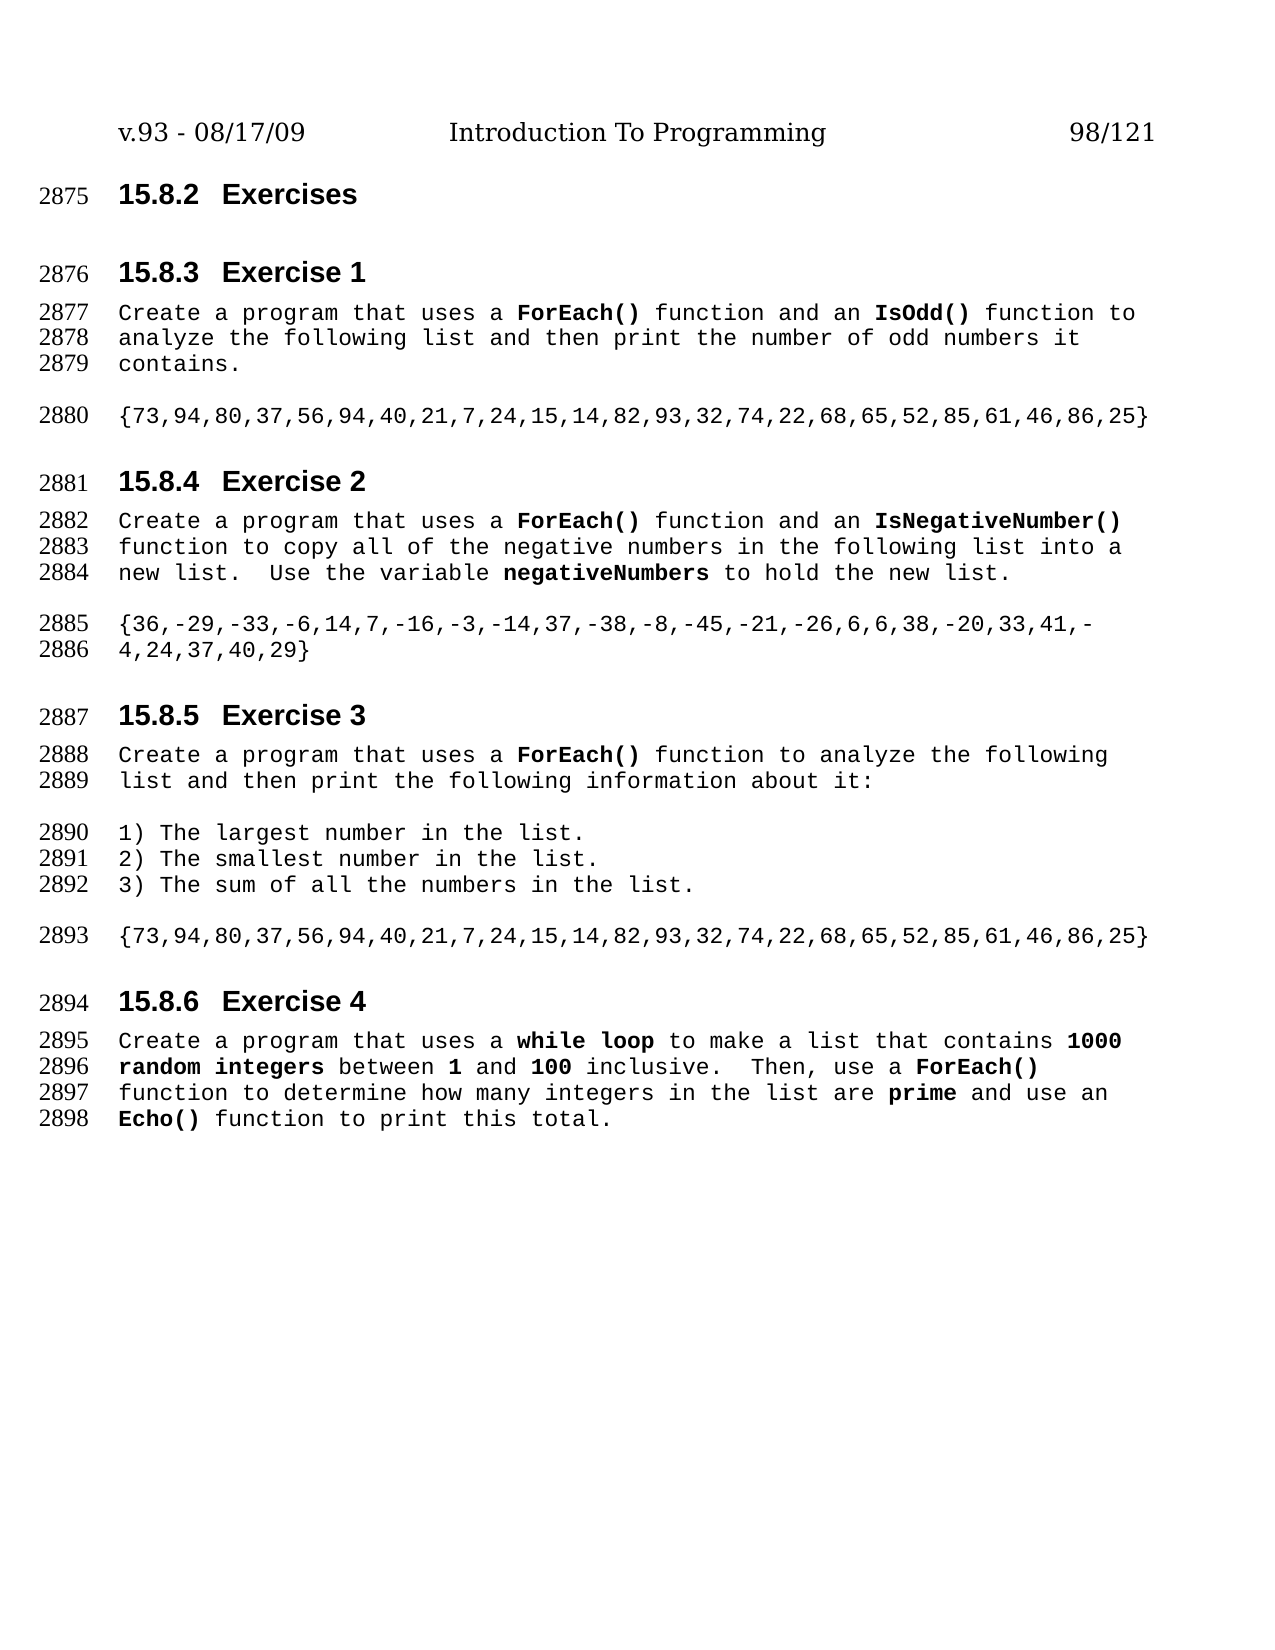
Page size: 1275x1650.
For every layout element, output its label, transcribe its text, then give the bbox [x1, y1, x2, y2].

text Create a program that uses a ForEach() function and an IsOdd() function to analyze the following list and then print the number of odd numbers it contains. [118, 301, 1157, 379]
text {73,94,80,37,56,94,40,21,7,24,15,14,82,93,32,74,22,68,65,52,85,61,46,86,25} [118, 404, 1157, 431]
subtitle Exercise 1 [118, 255, 1157, 289]
text {36,-29,-33,-6,14,7,-16,-3,-14,37,-38,-8,-45,-21,-26,6,6,38,-20,33,41,-4,24,37,40,29} [118, 613, 1157, 665]
text 2) The smallest number in the list. [118, 847, 1157, 873]
text {73,94,80,37,56,94,40,21,7,24,15,14,82,93,32,74,22,68,65,52,85,61,46,86,25} [118, 925, 1157, 951]
subtitle Exercise 2 [118, 463, 1157, 497]
subtitle Exercises [118, 177, 1157, 210]
subtitle Exercise 3 [118, 698, 1157, 731]
text Create a program that uses a ForEach() function to analyze the following list and then print the following information about it: [118, 743, 1157, 795]
subtitle Exercise 4 [118, 984, 1157, 1017]
text 3) The sum of all the numbers in the list. [118, 873, 1157, 899]
text 1) The largest number in the list. [118, 821, 1157, 847]
text Create a program that uses a while loop to make a list that contains 1000 random integers between 1 and 100 inclusive. Then, use a ForEach() function to determine how many integers in the list are prime and use an Echo() function to print this total. [118, 1029, 1157, 1133]
text Create a program that uses a ForEach() function and an IsNegativeNumber() function to copy all of the negative numbers in the following list into a new list. Use the variable negativeNumbers to hold the new list. [118, 509, 1157, 587]
